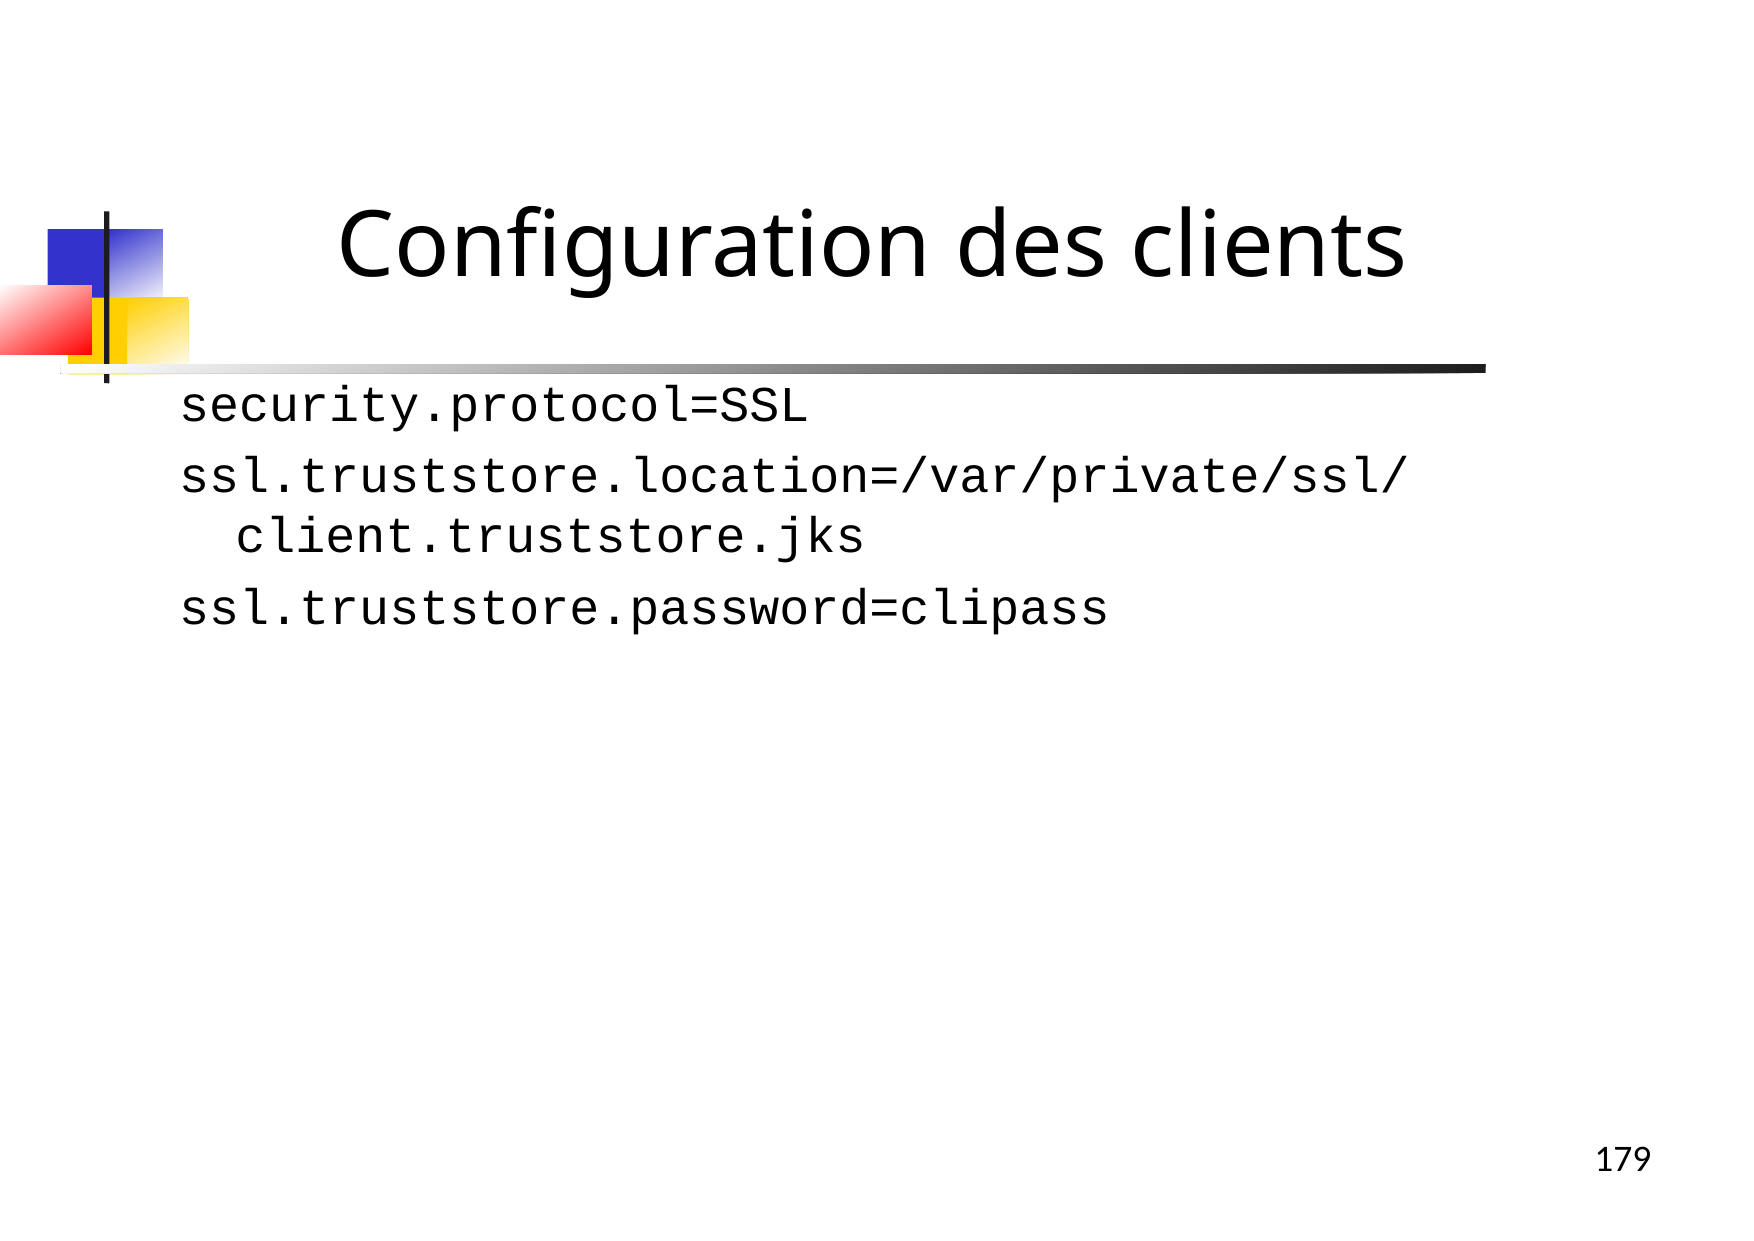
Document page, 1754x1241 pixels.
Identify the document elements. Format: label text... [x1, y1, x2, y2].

list security.protocol=SSL ssl.truststore.location=/var/private/ssl/client.truststore.jks ssl.truststore.password=clipass [179, 371, 1567, 1091]
title Configuration des clients [179, 139, 1567, 351]
